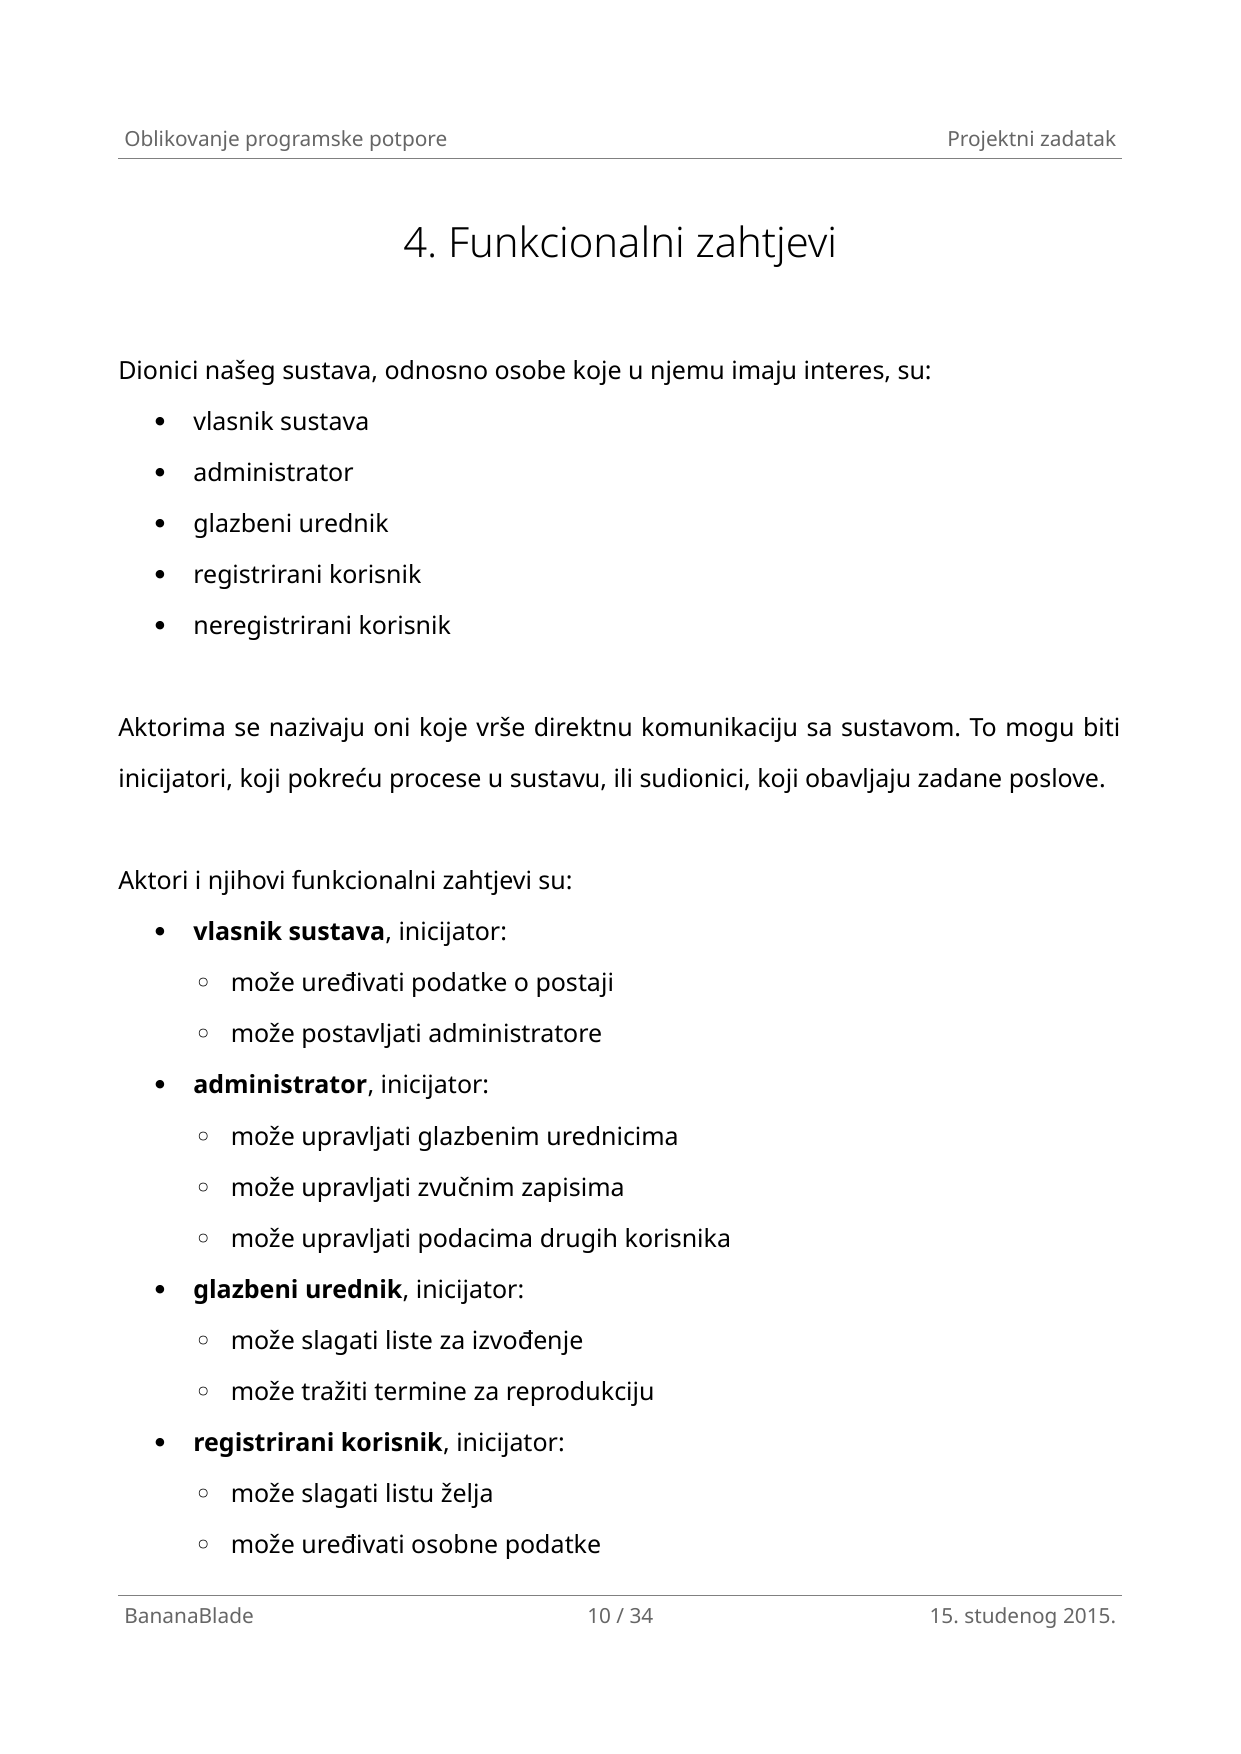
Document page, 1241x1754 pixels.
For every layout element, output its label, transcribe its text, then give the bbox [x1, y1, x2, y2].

list može tražiti termine za reprodukciju [193, 1373, 1122, 1407]
list administrator [156, 455, 1122, 489]
list glazbeni urednik [156, 506, 1122, 540]
list registrirani korisnik, inicijator: [156, 1424, 1122, 1458]
list može upravljati zvučnim zapisima [193, 1169, 1122, 1203]
list može upravljati podacima drugih korisnika [193, 1220, 1122, 1254]
text Dionici našeg sustava, odnosno osobe koje u njemu imaju interes, su: [118, 353, 1122, 387]
list može upravljati glazbenim urednicima [193, 1118, 1122, 1152]
list može uređivati podatke o postaji [193, 965, 1122, 999]
list vlasnik sustava, inicijator: [156, 914, 1122, 948]
list može postavljati administratore [193, 1016, 1122, 1050]
text Aktorima se nazivaju oni koje vrše direktnu komunikaciju sa sustavom. To mogu biti inicijatori, koji pokreću procese u sustavu, ili sudionici, koji obavljaju zadane poslove. [118, 710, 1122, 795]
list može uređivati osobne podatke [193, 1527, 1122, 1561]
text Aktori i njihovi funkcionalni zahtjevi su: [118, 863, 1122, 897]
list može slagati listu želja [193, 1476, 1122, 1509]
list neregistrirani korisnik [156, 608, 1122, 642]
list glazbeni urednik, inicijator: [156, 1271, 1122, 1305]
list vlasnik sustava [156, 404, 1122, 438]
list registrirani korisnik [156, 557, 1122, 591]
list može slagati liste za izvođenje [193, 1322, 1122, 1356]
list administrator, inicijator: [156, 1067, 1122, 1101]
subtitle 4. Funkcionalni zahtjevi [118, 213, 1122, 270]
